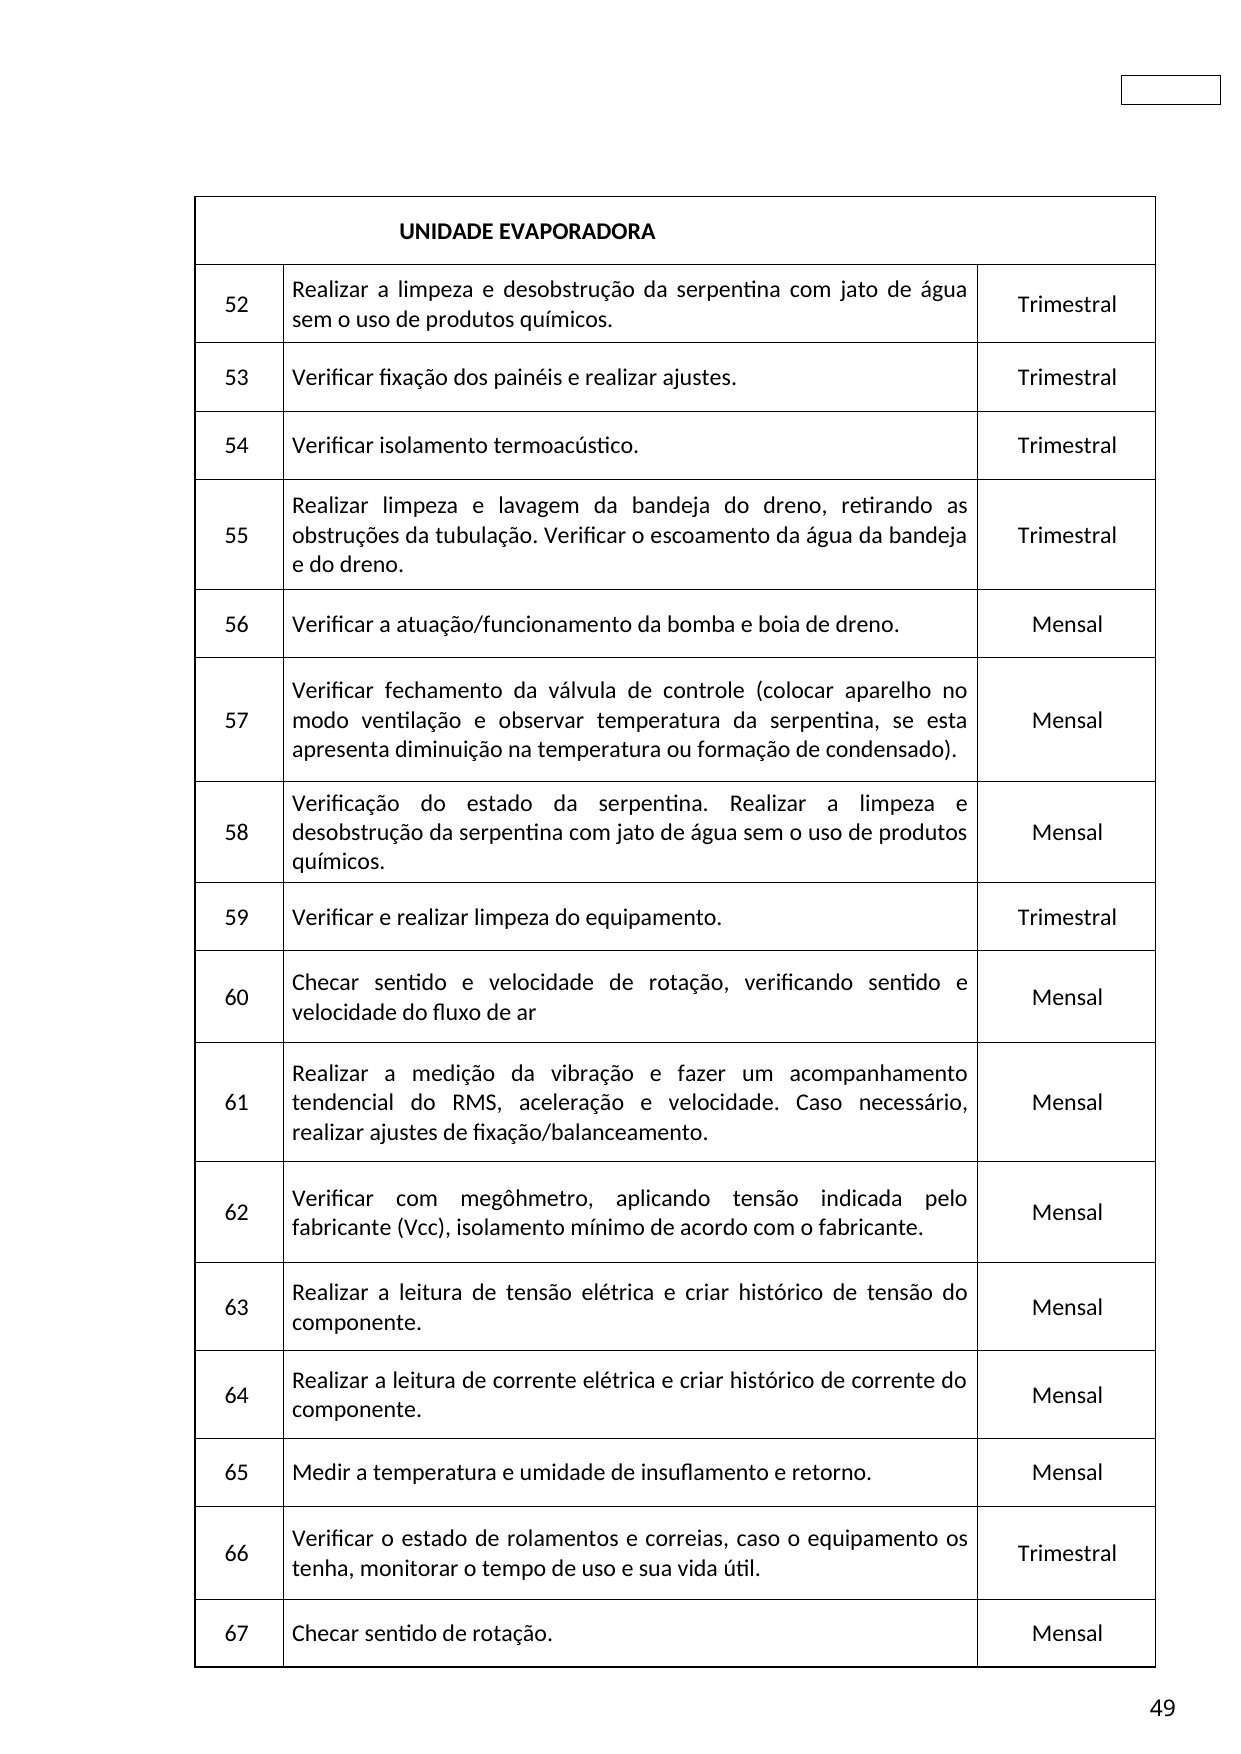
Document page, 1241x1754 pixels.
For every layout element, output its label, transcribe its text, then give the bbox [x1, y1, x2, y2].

table_cell 66 [196, 1507, 283, 1598]
table_cell Mensal [978, 1351, 1155, 1438]
table_cell 65 [196, 1439, 283, 1506]
table_cell Mensal [978, 782, 1155, 882]
table_cell 53 [196, 343, 283, 411]
table_cell Realizar limpeza e lavagem da bandeja do dreno, retirando as obstruções da tubulação. Verificar o escoamento da água da bandeja e do dreno. [284, 480, 977, 589]
table_cell 67 [196, 1600, 283, 1666]
table_cell Verificação do estado da serpentina. Realizar a limpeza e desobstrução da serpentina com jato de água sem o uso de produtos químicos. [284, 782, 977, 882]
table_cell Verificar o estado de rolamentos e correias, caso o equipamento os tenha, monitorar o tempo de uso e sua vida útil. [284, 1507, 977, 1598]
table_cell Mensal [978, 658, 1155, 781]
table_cell Trimestral [978, 343, 1155, 411]
table_cell Realizar a medição da vibração e fazer um acompanhamento tendencial do RMS, aceleração e velocidade. Caso necessário, realizar ajustes de fixação/balanceamento. [284, 1043, 977, 1161]
table_cell Verificar isolamento termoacústico. [284, 412, 977, 479]
table_cell Trimestral [978, 883, 1155, 950]
table_cell Realizar a limpeza e desobstrução da serpentina com jato de água sem o uso de produtos químicos. [284, 265, 977, 342]
table_cell Mensal [978, 1600, 1155, 1666]
table_header UNIDADE EVAPORADORA [196, 197, 1155, 264]
table_cell Mensal [978, 1043, 1155, 1161]
table_cell Checar sentido e velocidade de rotação, verificando sentido e velocidade do fluxo de ar [284, 951, 977, 1042]
table_cell Verificar a atuação/funcionamento da bomba e boia de dreno. [284, 590, 977, 657]
table_cell Mensal [978, 951, 1155, 1042]
table_cell 61 [196, 1043, 283, 1161]
table_cell Realizar a leitura de corrente elétrica e criar histórico de corrente do componente. [284, 1351, 977, 1438]
table_cell Trimestral [978, 1507, 1155, 1598]
table_cell Verificar fechamento da válvula de controle (colocar aparelho no modo ventilação e observar temperatura da serpentina, se esta apresenta diminuição na temperatura ou formação de condensado). [284, 658, 977, 781]
table_cell 62 [196, 1162, 283, 1262]
table_cell 63 [196, 1263, 283, 1350]
table_cell 59 [196, 883, 283, 950]
table_cell Medir a temperatura e umidade de insuflamento e retorno. [284, 1439, 977, 1506]
table_cell Mensal [978, 1439, 1155, 1506]
table_cell Verificar fixação dos painéis e realizar ajustes. [284, 343, 977, 411]
table_cell 55 [196, 480, 283, 589]
table_cell Verificar com megôhmetro, aplicando tensão indicada pelo fabricante (Vcc), isolamento mínimo de acordo com o fabricante. [284, 1162, 977, 1262]
table_cell 57 [196, 658, 283, 781]
table_cell Checar sentido de rotação. [284, 1600, 977, 1666]
table_cell Mensal [978, 1162, 1155, 1262]
table_cell 52 [196, 265, 283, 342]
table_cell 58 [196, 782, 283, 882]
table_cell 64 [196, 1351, 283, 1438]
table_cell 54 [196, 412, 283, 479]
table_cell Mensal [978, 1263, 1155, 1350]
table_cell Verificar e realizar limpeza do equipamento. [284, 883, 977, 950]
table_cell Mensal [978, 590, 1155, 657]
table_cell 56 [196, 590, 283, 657]
table_cell Realizar a leitura de tensão elétrica e criar histórico de tensão do componente. [284, 1263, 977, 1350]
table_cell 60 [196, 951, 283, 1042]
table_cell Trimestral [978, 265, 1155, 342]
table_cell Trimestral [978, 480, 1155, 589]
table_cell Trimestral [978, 412, 1155, 479]
